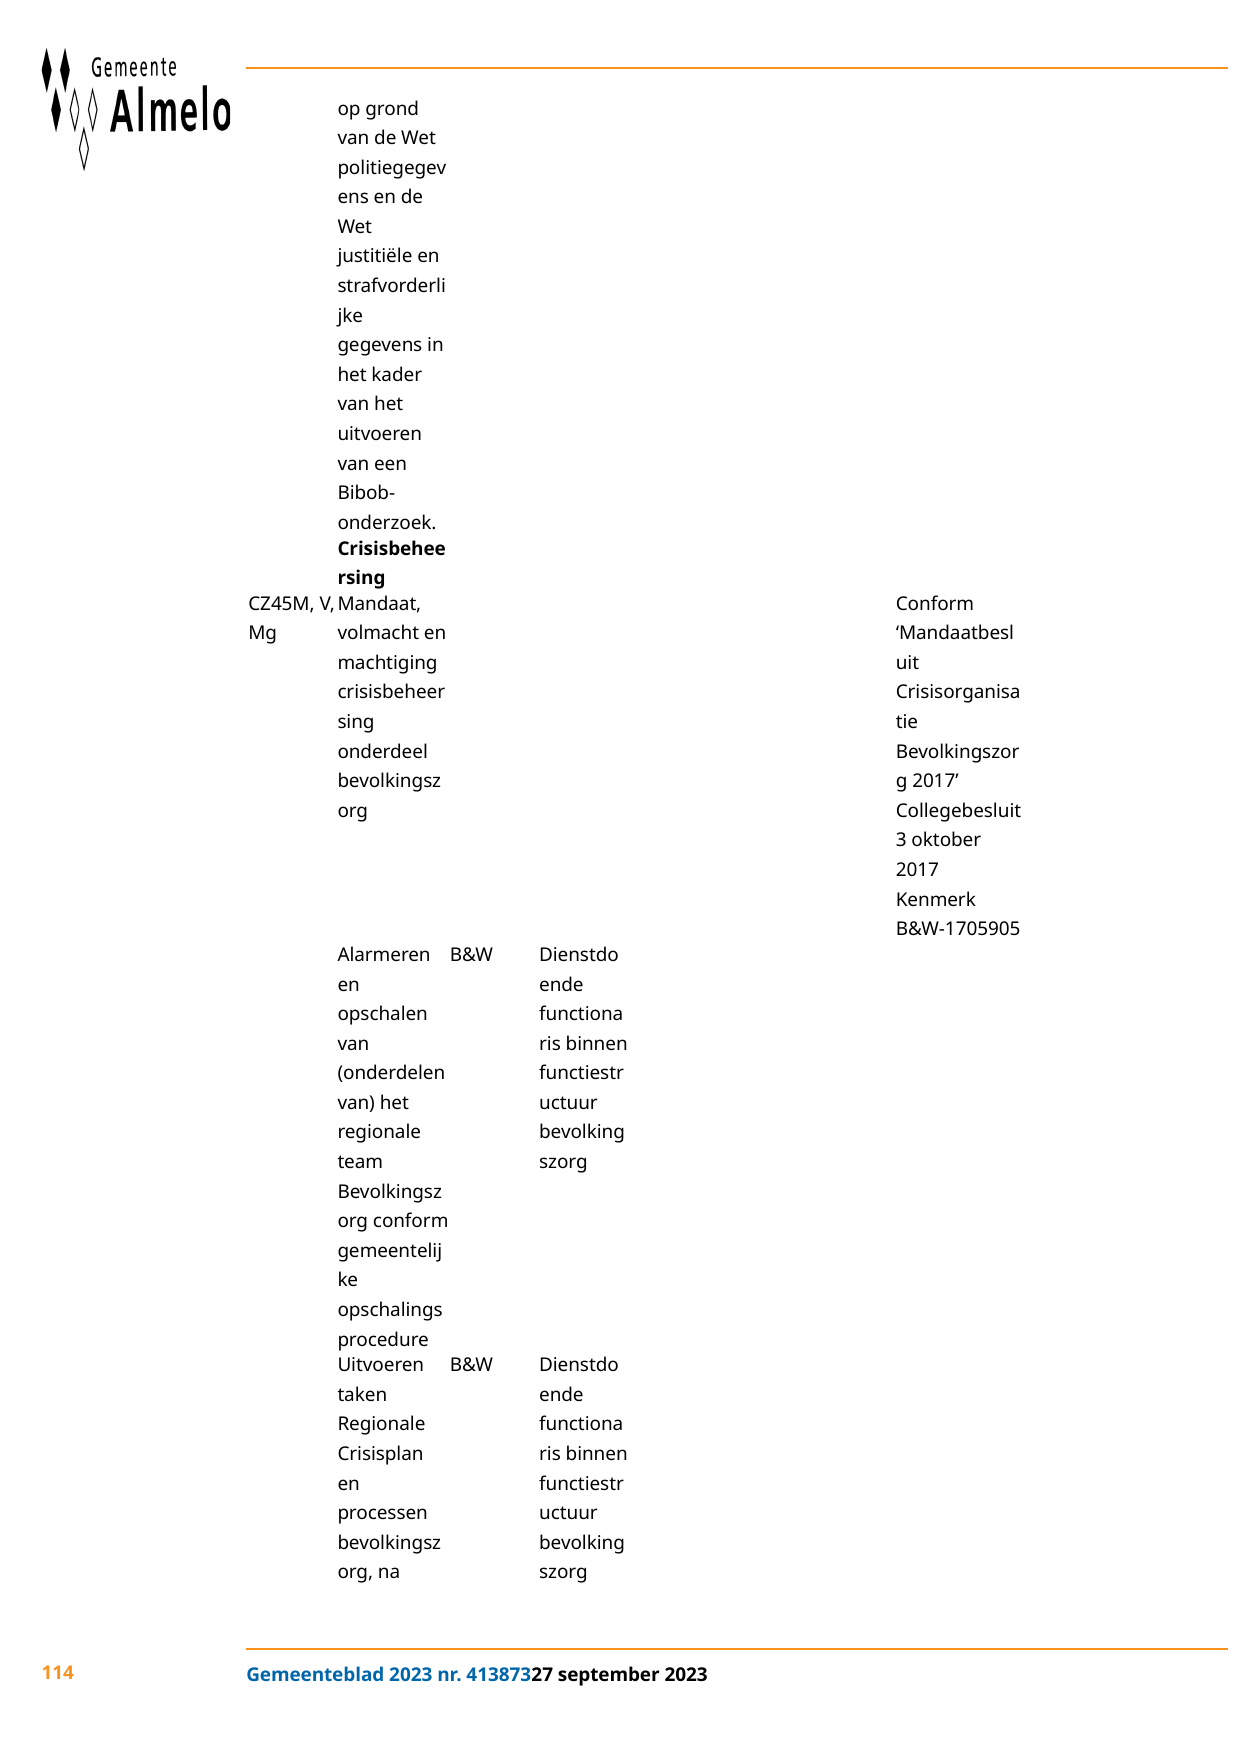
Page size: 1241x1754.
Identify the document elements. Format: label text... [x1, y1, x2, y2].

table_cell [628, 590, 717, 941]
table_cell [806, 590, 896, 941]
table_cell [628, 535, 717, 590]
table_cell [539, 590, 628, 941]
table_cell [896, 1351, 1024, 1584]
table_cell [717, 590, 806, 941]
table_cell B&W [450, 941, 539, 1351]
table_cell [628, 1351, 717, 1584]
table_cell [539, 535, 628, 590]
table_cell op grond van de Wet politiegegevens en de Wet justitiële en strafvorderlijke gegevens in het kader van het uitvoeren van een Bibob-onderzoek. [337, 95, 449, 535]
table_cell [248, 1351, 337, 1584]
table_cell [628, 941, 717, 1351]
table_cell Dienstdoende functionaris binnen functiestructuur bevolkingszorg [539, 941, 628, 1351]
table_cell [717, 535, 806, 590]
table_cell [806, 535, 896, 590]
table_cell CZ45M, V, Mg [248, 590, 337, 941]
table_cell [717, 95, 806, 535]
table_cell [717, 1351, 806, 1584]
table_cell [450, 535, 539, 590]
table_cell [896, 95, 1024, 535]
table_cell [717, 941, 806, 1351]
table_cell [450, 95, 539, 535]
table_cell [806, 95, 896, 535]
table_cell Conform ‘Mandaatbesluit Crisisorganisatie Bevolkingszorg 2017’ Collegebesluit 3 oktober 2017 Kenmerk B&W-1705905 [896, 590, 1024, 941]
table_cell [248, 941, 337, 1351]
table_cell [806, 1351, 896, 1584]
table_cell [450, 590, 539, 941]
table_cell Uitvoeren taken Regionale Crisisplan en processen bevolkingszorg, na [337, 1351, 449, 1584]
table_cell [628, 95, 717, 535]
table_cell [248, 95, 337, 535]
table_cell Mandaat, volmacht en machtiging crisisbeheersing onderdeel bevolkingszorg [337, 590, 449, 941]
table_cell [896, 941, 1024, 1351]
table_cell [806, 941, 896, 1351]
table_cell B&W [450, 1351, 539, 1584]
table_cell [896, 535, 1024, 590]
table_cell [539, 95, 628, 535]
picture [41, 47, 231, 172]
table_cell Alarmeren en opschalen van (onderdelen van) het regionale team Bevolkingszorg conform gemeentelijke opschalingsprocedure [337, 941, 449, 1351]
table_cell Dienstdoende functionaris binnen functiestructuur bevolkingszorg [539, 1351, 628, 1584]
table_cell [248, 535, 337, 590]
table_cell Crisisbeheersing [337, 535, 449, 590]
